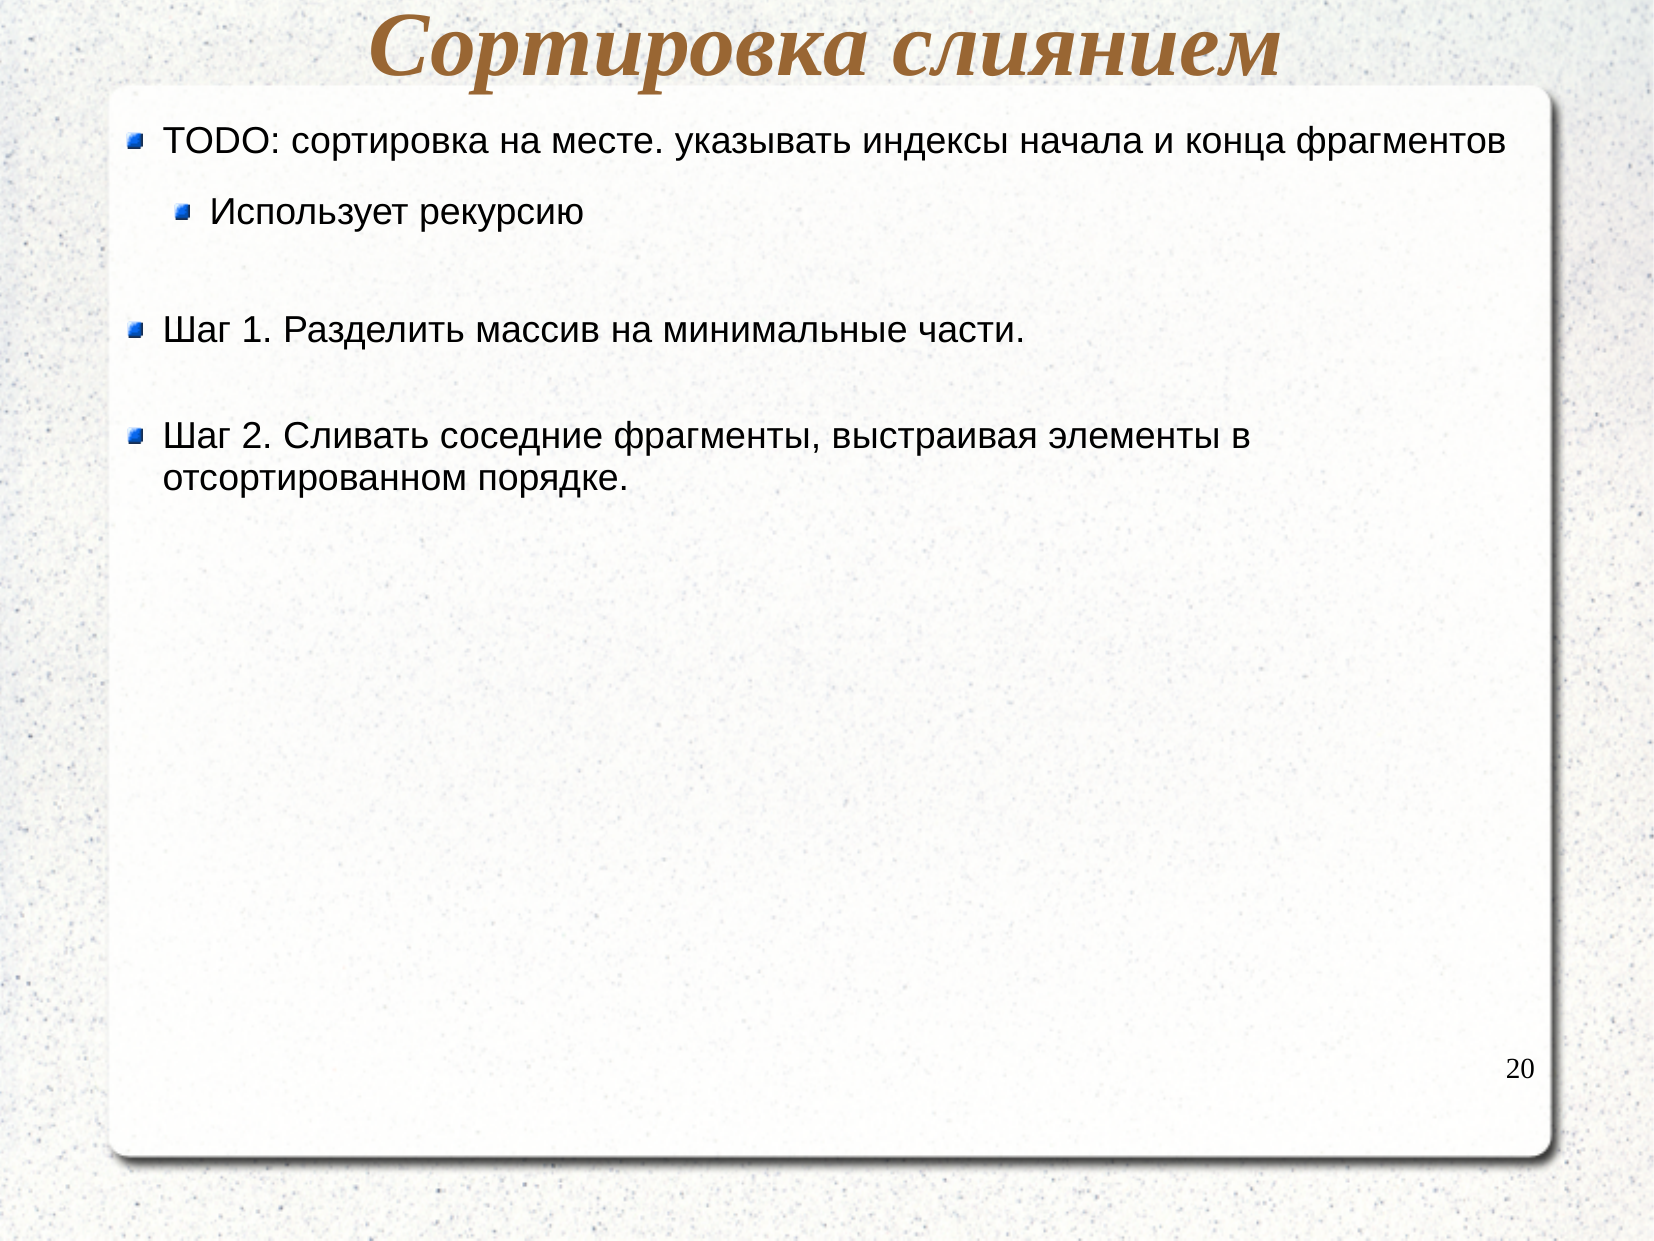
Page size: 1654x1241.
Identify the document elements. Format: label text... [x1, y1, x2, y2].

text_box TODO: сортировка на месте. указывать индексы начала и конца фрагментов [112, 112, 1522, 170]
text_box Использует рекурсию [159, 183, 599, 240]
picture [0, 0, 1654, 1241]
text_box Шаг 2. Сливать соседние фрагменты, выстраивая элементы в отсортированном порядке. [112, 407, 1483, 507]
title Сортировка слиянием [11, 0, 1642, 96]
text_box Шаг 1. Разделить массив на минимальные части. [112, 301, 1042, 358]
